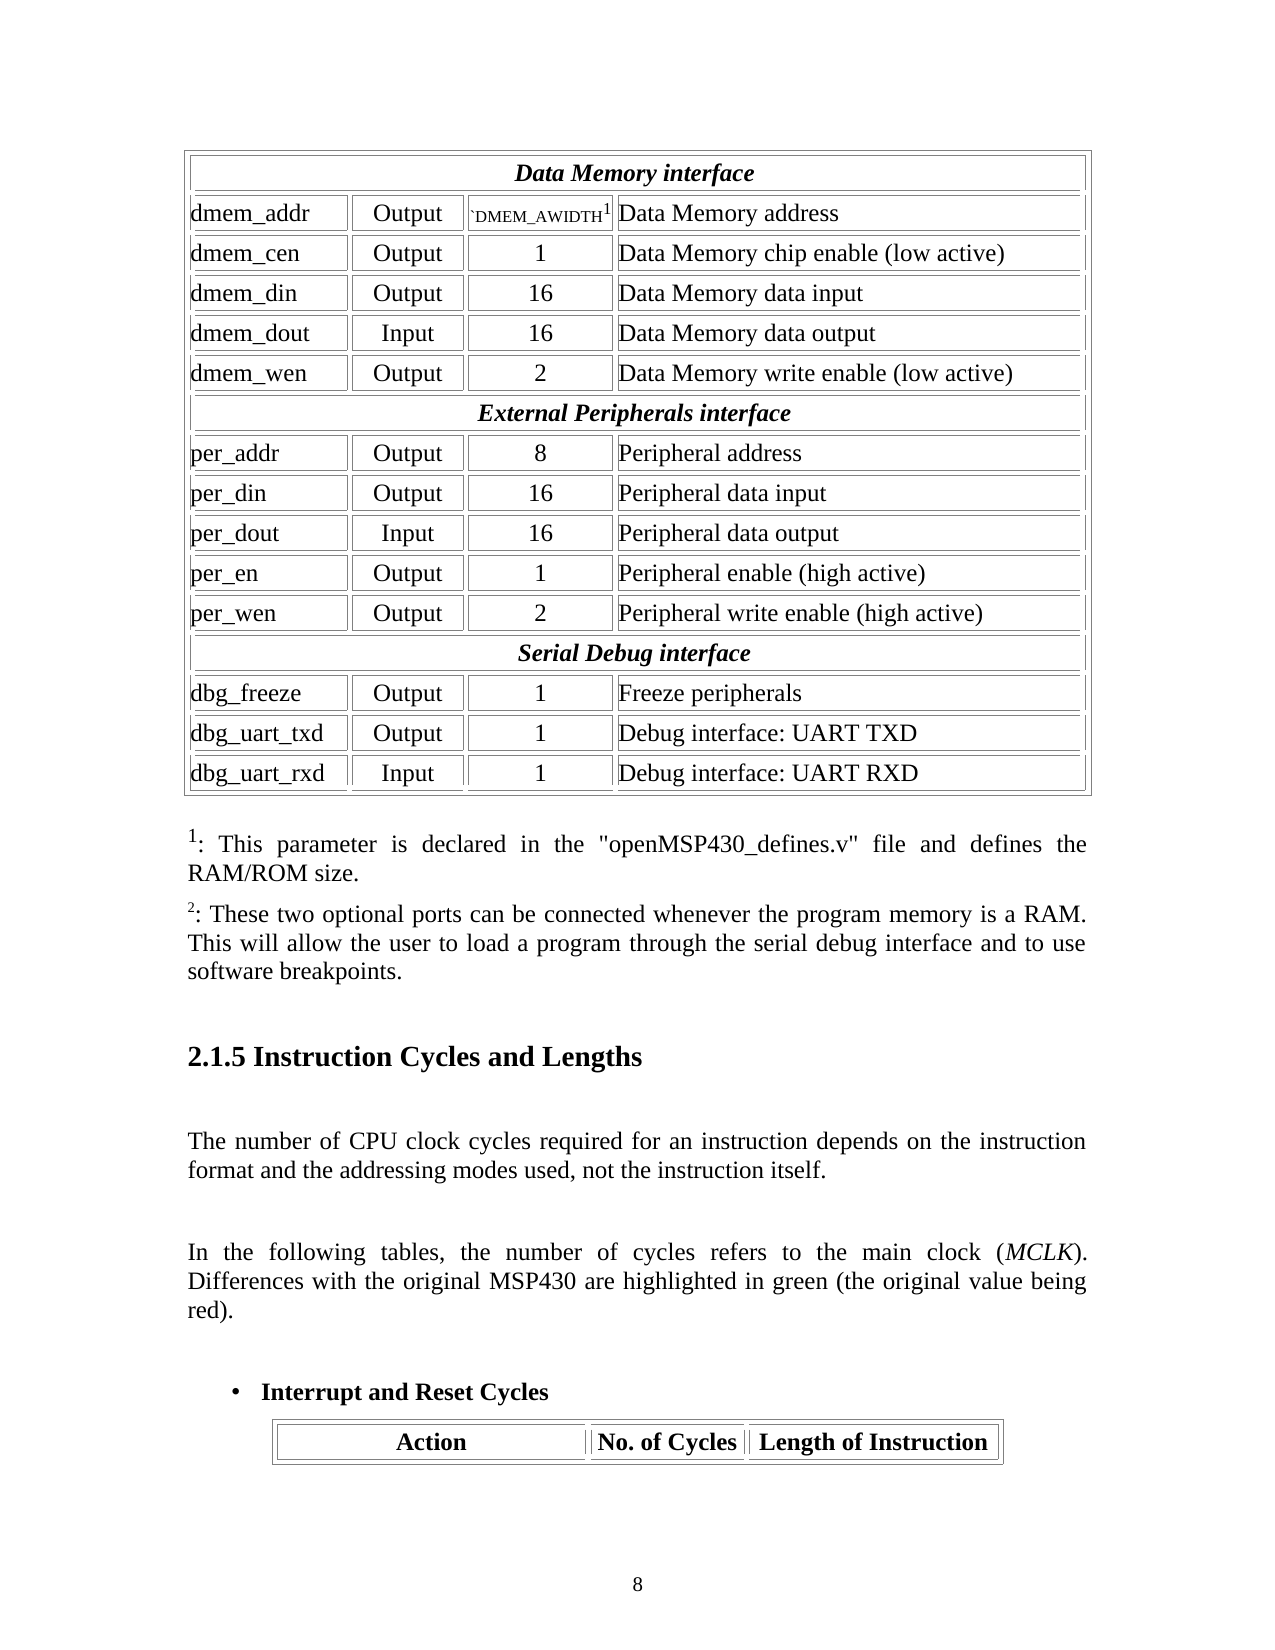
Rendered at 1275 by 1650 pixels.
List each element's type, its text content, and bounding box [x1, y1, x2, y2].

text The number of CPU clock cycles required for an instruction depends on the instruction format and the addressing modes used, not the instruction itself. [187, 1126, 1088, 1184]
table_cell 2 [466, 590, 615, 630]
table_cell 1 [466, 750, 615, 790]
text 1: This parameter is declared in the "openMSP430_defines.v" file and defines the RAM/ROM size. [187, 796, 1088, 886]
table_header No. of Cycles [588, 1420, 747, 1459]
text 2: These two optional ports can be connected whenever the program memory is a RAM. This will allow the user to load a program through the serial debug interface and to use software breakpoints. [187, 899, 1088, 985]
table_cell Output [350, 270, 466, 310]
table_cell per_din [187, 470, 349, 510]
table_cell Peripheral enable (high active) [615, 550, 1088, 590]
table_cell Output [350, 230, 466, 270]
table_cell Freeze peripherals [615, 670, 1088, 710]
table_header Action [275, 1420, 588, 1459]
table_header Length of Instruction [747, 1420, 1000, 1459]
table_cell Data Memory address [615, 190, 1088, 230]
table_cell 2 [466, 350, 615, 390]
table_cell Output [350, 590, 466, 630]
table_cell Input [350, 310, 466, 350]
table_cell dmem_dout [187, 310, 349, 350]
list Interrupt and Reset Cycles [231, 1377, 1088, 1406]
table_cell Output [350, 550, 466, 590]
table_cell per_dout [187, 510, 349, 550]
table_cell 16 [466, 470, 615, 510]
table_cell per_addr [187, 430, 349, 470]
table_cell Output [350, 710, 466, 750]
table_cell 16 [466, 270, 615, 310]
table_cell 1 [466, 550, 615, 590]
table_cell per_wen [187, 590, 349, 630]
table_cell dmem_cen [187, 230, 349, 270]
table_cell Peripheral address [615, 430, 1088, 470]
table_cell Data Memory data input [615, 270, 1088, 310]
table_cell 1 [466, 230, 615, 270]
text In the following tables, the number of cycles refers to the main clock (MCLK). Differences with the original MSP430 are highlighted in green (the original value being red). [187, 1237, 1088, 1324]
table_cell Input [350, 510, 466, 550]
table_cell Output [350, 470, 466, 510]
table_cell Data Memory chip enable (low active) [615, 230, 1088, 270]
table_cell Output [350, 671, 466, 710]
table_cell Serial Debug interface [187, 630, 1088, 670]
table_cell 1 [466, 671, 615, 710]
table_cell Peripheral data input [615, 470, 1088, 510]
table_cell dbg_uart_txd [187, 710, 349, 750]
table_cell `DMEM_AWIDTH1 [466, 191, 615, 230]
table_cell per_en [187, 550, 349, 590]
table_cell Output [350, 350, 466, 390]
table_cell External Peripherals interface [187, 390, 1088, 430]
table_cell 1 [466, 710, 615, 750]
table_cell dbg_uart_rxd [187, 750, 349, 790]
table_cell dmem_addr [187, 190, 349, 230]
table_cell Input [350, 750, 466, 790]
table_cell Data Memory interface [187, 151, 1088, 190]
table_cell Peripheral write enable (high active) [615, 590, 1088, 630]
table_cell 16 [466, 510, 615, 550]
table_cell dmem_wen [187, 350, 349, 390]
table_cell Data Memory write enable (low active) [615, 350, 1088, 390]
table_cell Debug interface: UART RXD [615, 750, 1088, 790]
table_cell Output [350, 431, 466, 470]
table_cell 8 [466, 431, 615, 470]
text 2.1.5 Instruction Cycles and Lengths [187, 1039, 1088, 1072]
table_cell Data Memory data output [615, 310, 1088, 350]
table_cell Peripheral data output [615, 510, 1088, 550]
table_cell dbg_freeze [187, 670, 349, 710]
table_cell 16 [466, 310, 615, 350]
table_cell Output [350, 191, 466, 230]
table_cell Debug interface: UART TXD [615, 710, 1088, 750]
table_cell dmem_din [187, 270, 349, 310]
